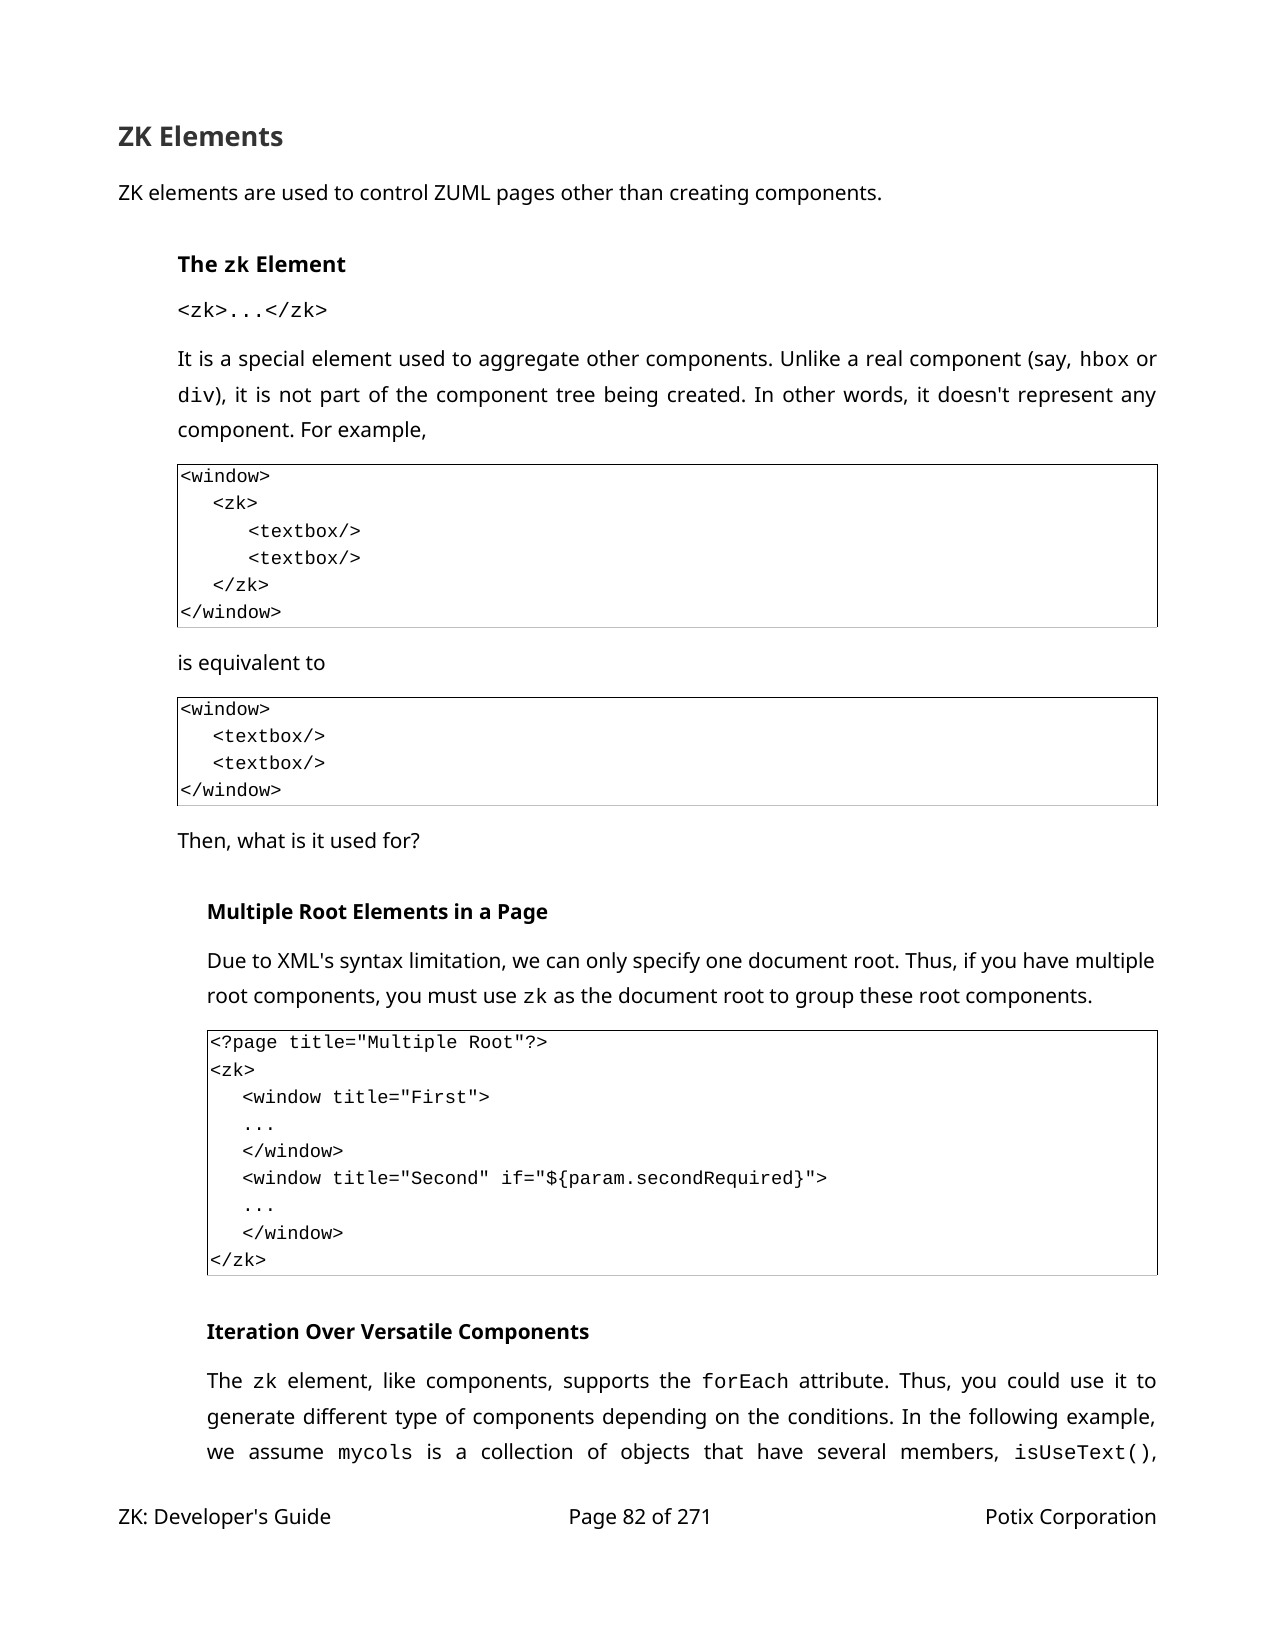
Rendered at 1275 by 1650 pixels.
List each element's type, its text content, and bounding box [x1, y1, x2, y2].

text <window> [178, 698, 1157, 721]
text It is a special element used to aggregate other components. Unlike a real component (say, hbox or div), it is not part of the component tree being created. In other words, it doesn't represent any component. For example, [177, 344, 1157, 443]
text <textbox/> [178, 724, 1157, 748]
text </zk> [208, 1248, 1157, 1275]
text </window> [178, 778, 1157, 805]
text </window> [208, 1221, 1157, 1245]
text <textbox/> [178, 546, 1157, 570]
text ... [208, 1193, 1157, 1218]
text <window> [178, 465, 1157, 488]
text <zk> [178, 491, 1157, 516]
text <?page title="Multiple Root"?> [208, 1031, 1157, 1054]
text <textbox/> [178, 518, 1157, 543]
subtitle Multiple Root Elements in a Page [207, 897, 1157, 925]
text <window title="Second" if="${param.secondRequired}"> [208, 1166, 1157, 1190]
subtitle Iteration Over Versatile Components [207, 1317, 1157, 1346]
text </zk> [178, 573, 1157, 597]
subtitle The zk Element [177, 249, 1157, 279]
text is equivalent to [177, 648, 1157, 676]
text ZK elements are used to control ZUML pages other than creating components. [118, 178, 1157, 207]
text The zk element, like components, supports the forEach attribute. Thus, you could use it to generate different type of components depending on the conditions. In the following example, we assume mycols is a collection of objects that have several members, isUseText(), [207, 1366, 1157, 1466]
subtitle ZK Elements [118, 118, 1157, 155]
text <window title="First"> [208, 1084, 1157, 1109]
text Due to XML's syntax limitation, we can only specify one document root. Thus, if you have multiple root components, you must use zk as the document root to group these root components. [207, 946, 1157, 1009]
text </window> [178, 600, 1157, 627]
text Then, what is it used for? [177, 826, 1157, 854]
text <zk>...</zk> [177, 300, 1157, 323]
text ... [208, 1112, 1157, 1136]
text <textbox/> [178, 751, 1157, 775]
text <zk> [208, 1057, 1157, 1082]
text </window> [208, 1139, 1157, 1163]
